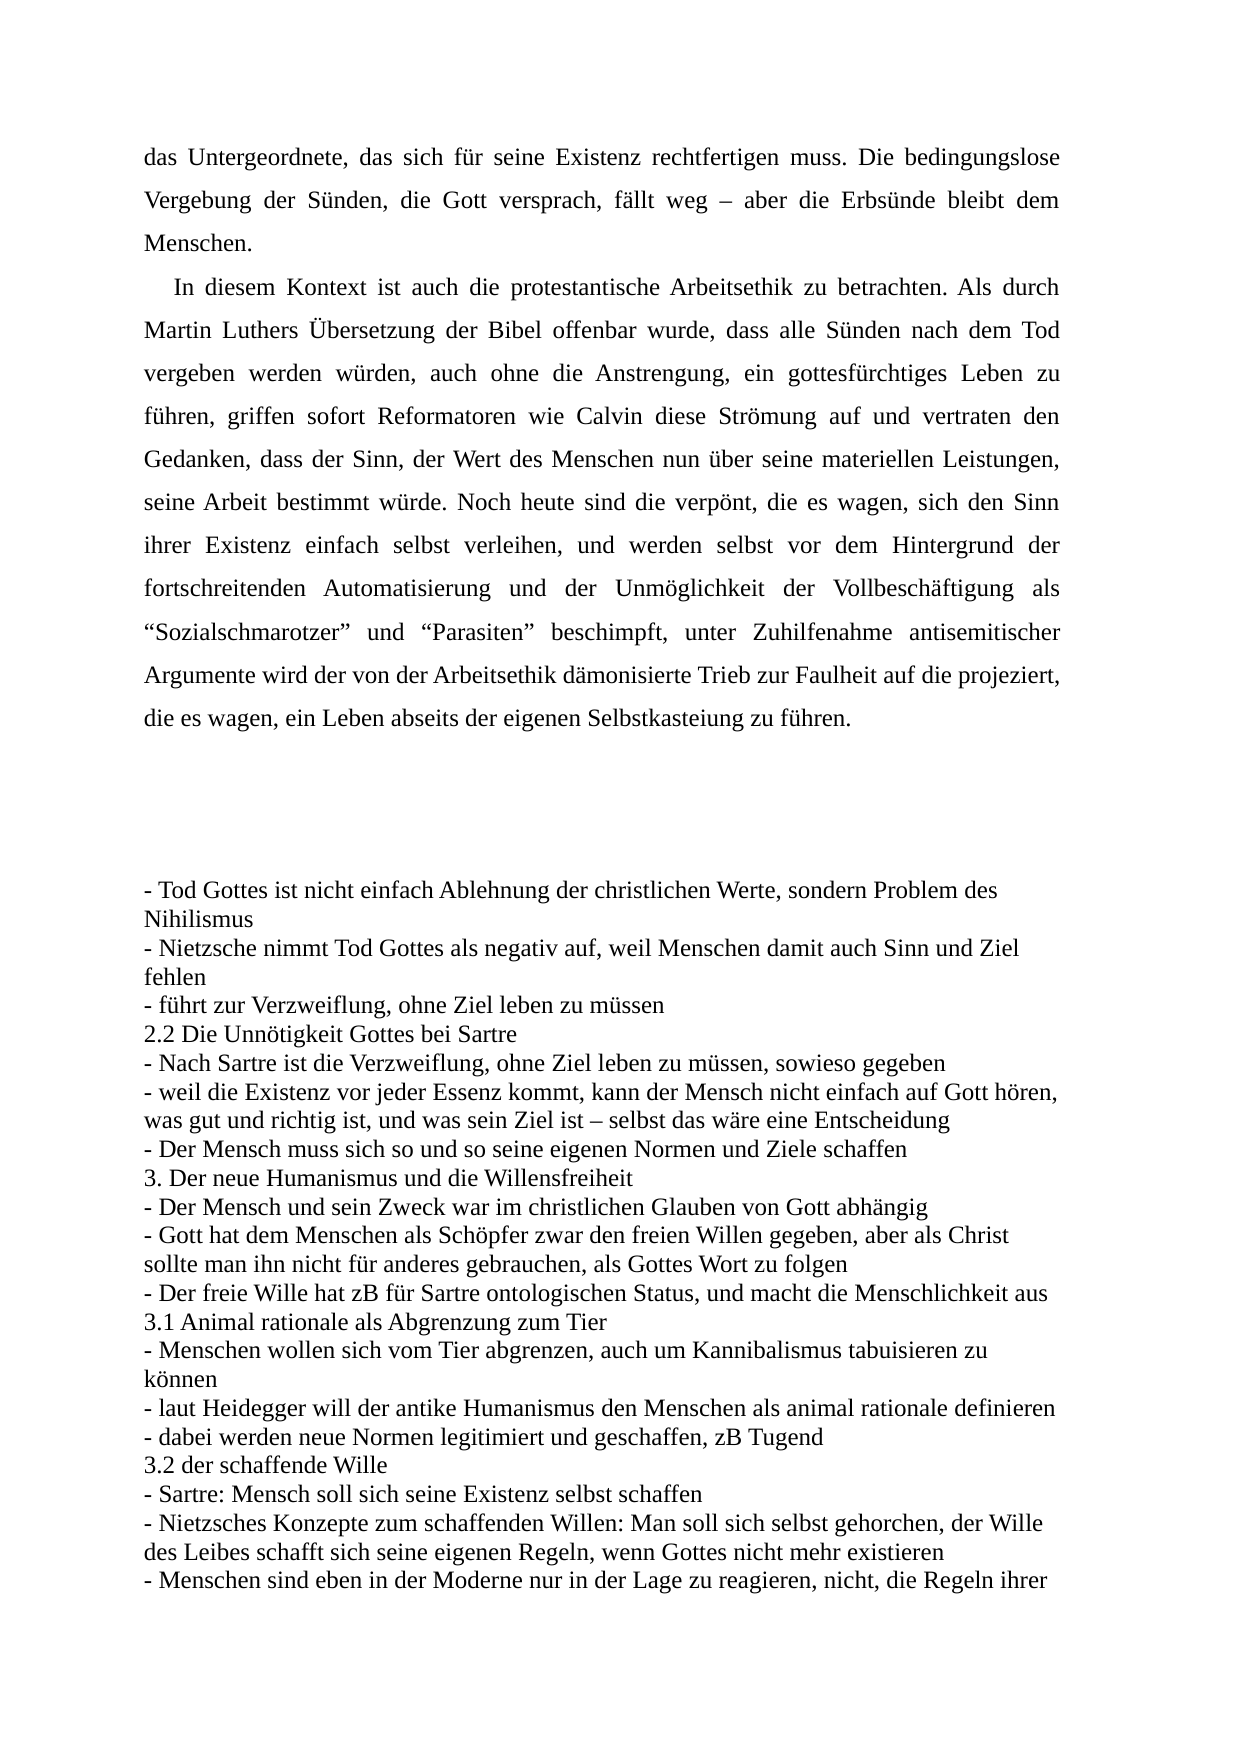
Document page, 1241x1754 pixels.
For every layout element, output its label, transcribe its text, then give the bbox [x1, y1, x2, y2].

text - Gott hat dem Menschen als Schöpfer zwar den freien Willen gegeben, aber als Christ sollte man ihn nicht für anderes gebrauchen, als Gottes Wort zu folgen [144, 1220, 1061, 1278]
text - Der freie Wille hat zB für Sartre ontologischen Status, und macht die Menschlichkeit aus [144, 1278, 1061, 1307]
text 3.2 der schaffende Wille [144, 1450, 1061, 1479]
text - Nach Sartre ist die Verzweiflung, ohne Ziel leben zu müssen, sowieso gegeben [144, 1048, 1061, 1077]
text 3. Der neue Humanismus und die Willensfreiheit [144, 1163, 1061, 1192]
text - dabei werden neue Normen legitimiert und geschaffen, zB Tugend [144, 1422, 1061, 1450]
text - weil die Existenz vor jeder Essenz kommt, kann der Mensch nicht einfach auf Gott hören, was gut und richtig ist, und was sein Ziel ist – selbst das wäre eine Entscheidung [144, 1077, 1061, 1134]
text - Menschen wollen sich vom Tier abgrenzen, auch um Kannibalismus tabuisieren zu können [144, 1335, 1061, 1393]
text - Sartre: Mensch soll sich seine Existenz selbst schaffen [144, 1479, 1061, 1508]
text - Nietzsche nimmt Tod Gottes als negativ auf, weil Menschen damit auch Sinn und Ziel fehlen [144, 933, 1061, 990]
text - Der Mensch und sein Zweck war im christlichen Glauben von Gott abhängig [144, 1192, 1061, 1220]
text - Menschen sind eben in der Moderne nur in der Lage zu reagieren, nicht, die Regeln ihrer [144, 1565, 1061, 1594]
text das Untergeordnete, das sich für seine Existenz rechtfertigen muss. Die bedingungslose Vergebung der Sünden, die Gott versprach, fällt weg – aber die Erbsünde bleibt dem Menschen. [144, 142, 1061, 257]
text - Tod Gottes ist nicht einfach Ablehnung der christlichen Werte, sondern Problem des Nihilismus [144, 875, 1061, 933]
text - Nietzsches Konzepte zum schaffenden Willen: Man soll sich selbst gehorchen, der Wille des Leibes schafft sich seine eigenen Regeln, wenn Gottes nicht mehr existieren [144, 1508, 1061, 1565]
text In diesem Kontext ist auch die protestantische Arbeitsethik zu betrachten. Als durch Martin Luthers Übersetzung der Bibel offenbar wurde, dass alle Sünden nach dem Tod vergeben werden würden, auch ohne die Anstrengung, ein gottesfürchtiges Leben zu führen, griffen sofort Reformatoren wie Calvin diese Strömung auf und vertraten den Gedanken, dass der Sinn, der Wert des Menschen nun über seine materiellen Leistungen, seine Arbeit bestimmt würde. Noch heute sind die verpönt, die es wagen, sich den Sinn ihrer Existenz einfach selbst verleihen, und werden selbst vor dem Hintergrund der fortschreitenden Automatisierung und der Unmöglichkeit der Vollbeschäftigung als “Sozialschmarotzer” und “Parasiten” beschimpft, unter Zuhilfenahme antisemitischer Argumente wird der von der Arbeitsethik dämonisierte Trieb zur Faulheit auf die projeziert, die es wagen, ein Leben abseits der eigenen Selbstkasteiung zu führen. [144, 272, 1061, 732]
text - laut Heidegger will der antike Humanismus den Menschen als animal rationale definieren [144, 1393, 1061, 1422]
text 2.2 Die Unnötigkeit Gottes bei Sartre [144, 1019, 1061, 1048]
text 3.1 Animal rationale als Abgrenzung zum Tier [144, 1307, 1061, 1335]
text - Der Mensch muss sich so und so seine eigenen Normen und Ziele schaffen [144, 1134, 1061, 1163]
text - führt zur Verzweiflung, ohne Ziel leben zu müssen [144, 990, 1061, 1019]
